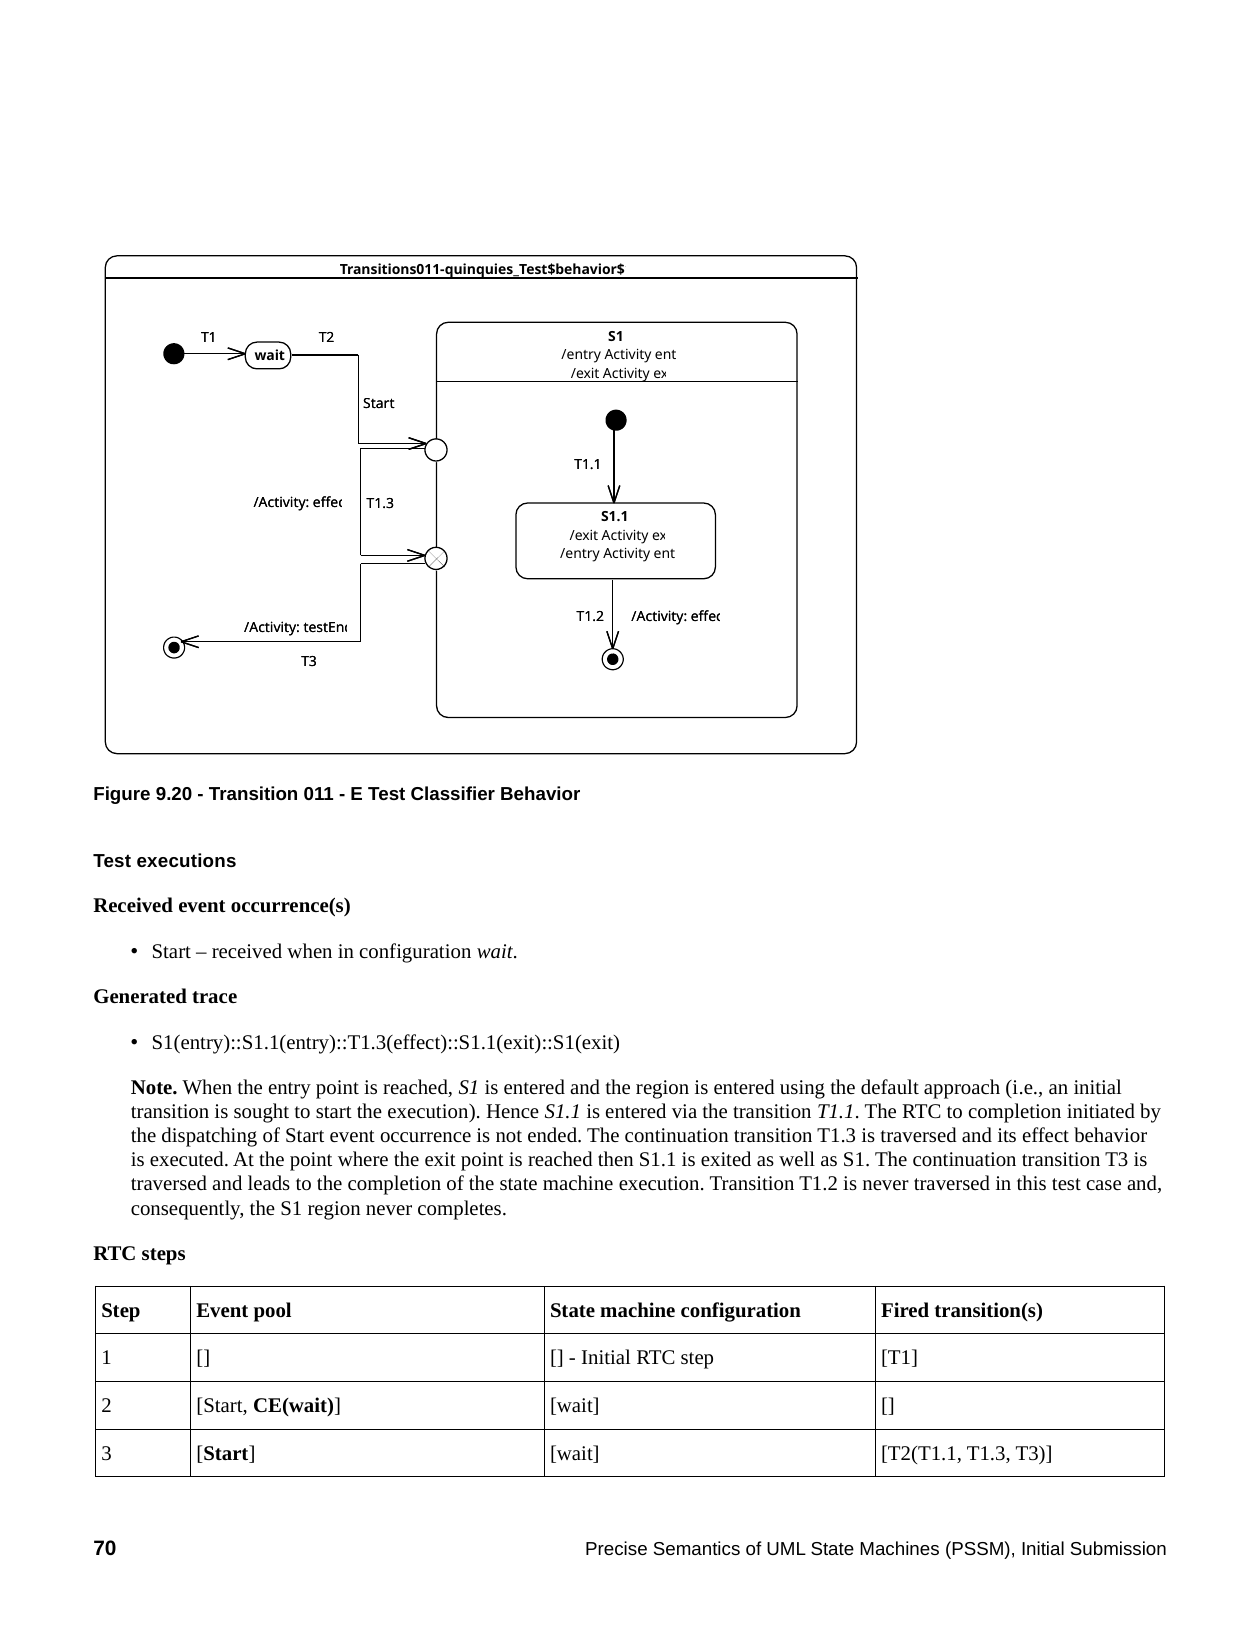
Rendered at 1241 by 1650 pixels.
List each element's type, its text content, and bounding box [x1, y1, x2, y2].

table_cell 2 [96, 1382, 190, 1429]
list S1(entry)::S1.1(entry)::T1.3(effect)::S1.1(exit)::S1(exit) [131, 1029, 1164, 1054]
table_cell [wait] [545, 1382, 875, 1429]
text Received event occurrence(s) [93, 893, 1164, 917]
list Start – received when in configuration wait. [131, 938, 1164, 963]
text Note. When the entry point is reached, S1 is entered and the region is entered using the default approach (i.e., an initial transition is sought to start the execution). Hence S1.1 is entered via the transition T1.1. The RTC to completion initiated by the dispatching of Start event occurrence is not ended. The continuation transition T1.3 is traversed and its effect behavior is executed. At the point where the exit point is reached then S1.1 is exited as well as S1. The continuation transition T3 is traversed and leads to the completion of the state machine execution. Transition T1.2 is never traversed in this test case and, consequently, the S1 region never completes. [131, 1075, 1164, 1219]
table_header State machine configuration [545, 1287, 875, 1333]
subtitle Test executions [93, 850, 1164, 872]
table_cell [Start] [191, 1430, 544, 1476]
table_header Event pool [191, 1287, 544, 1333]
table_cell 3 [96, 1430, 190, 1476]
text Generated trace [93, 984, 1164, 1008]
table_header Fired transition(s) [876, 1287, 1164, 1333]
table_cell [] [191, 1334, 544, 1381]
table_cell [T1] [876, 1334, 1164, 1381]
text RTC steps [93, 1241, 1164, 1264]
table_cell [Start, CE(wait)] [191, 1382, 544, 1429]
text Figure 9.20 - Transition 011 - E Test Classifier Behavior [93, 783, 964, 804]
table_cell [wait] [545, 1430, 875, 1476]
table_cell 1 [96, 1334, 190, 1381]
table_cell [] - Initial RTC step [545, 1334, 875, 1381]
table_header Step [96, 1287, 190, 1333]
table_cell [T2(T1.1, T1.3, T3)] [876, 1430, 1164, 1476]
table_cell [] [876, 1382, 1164, 1429]
